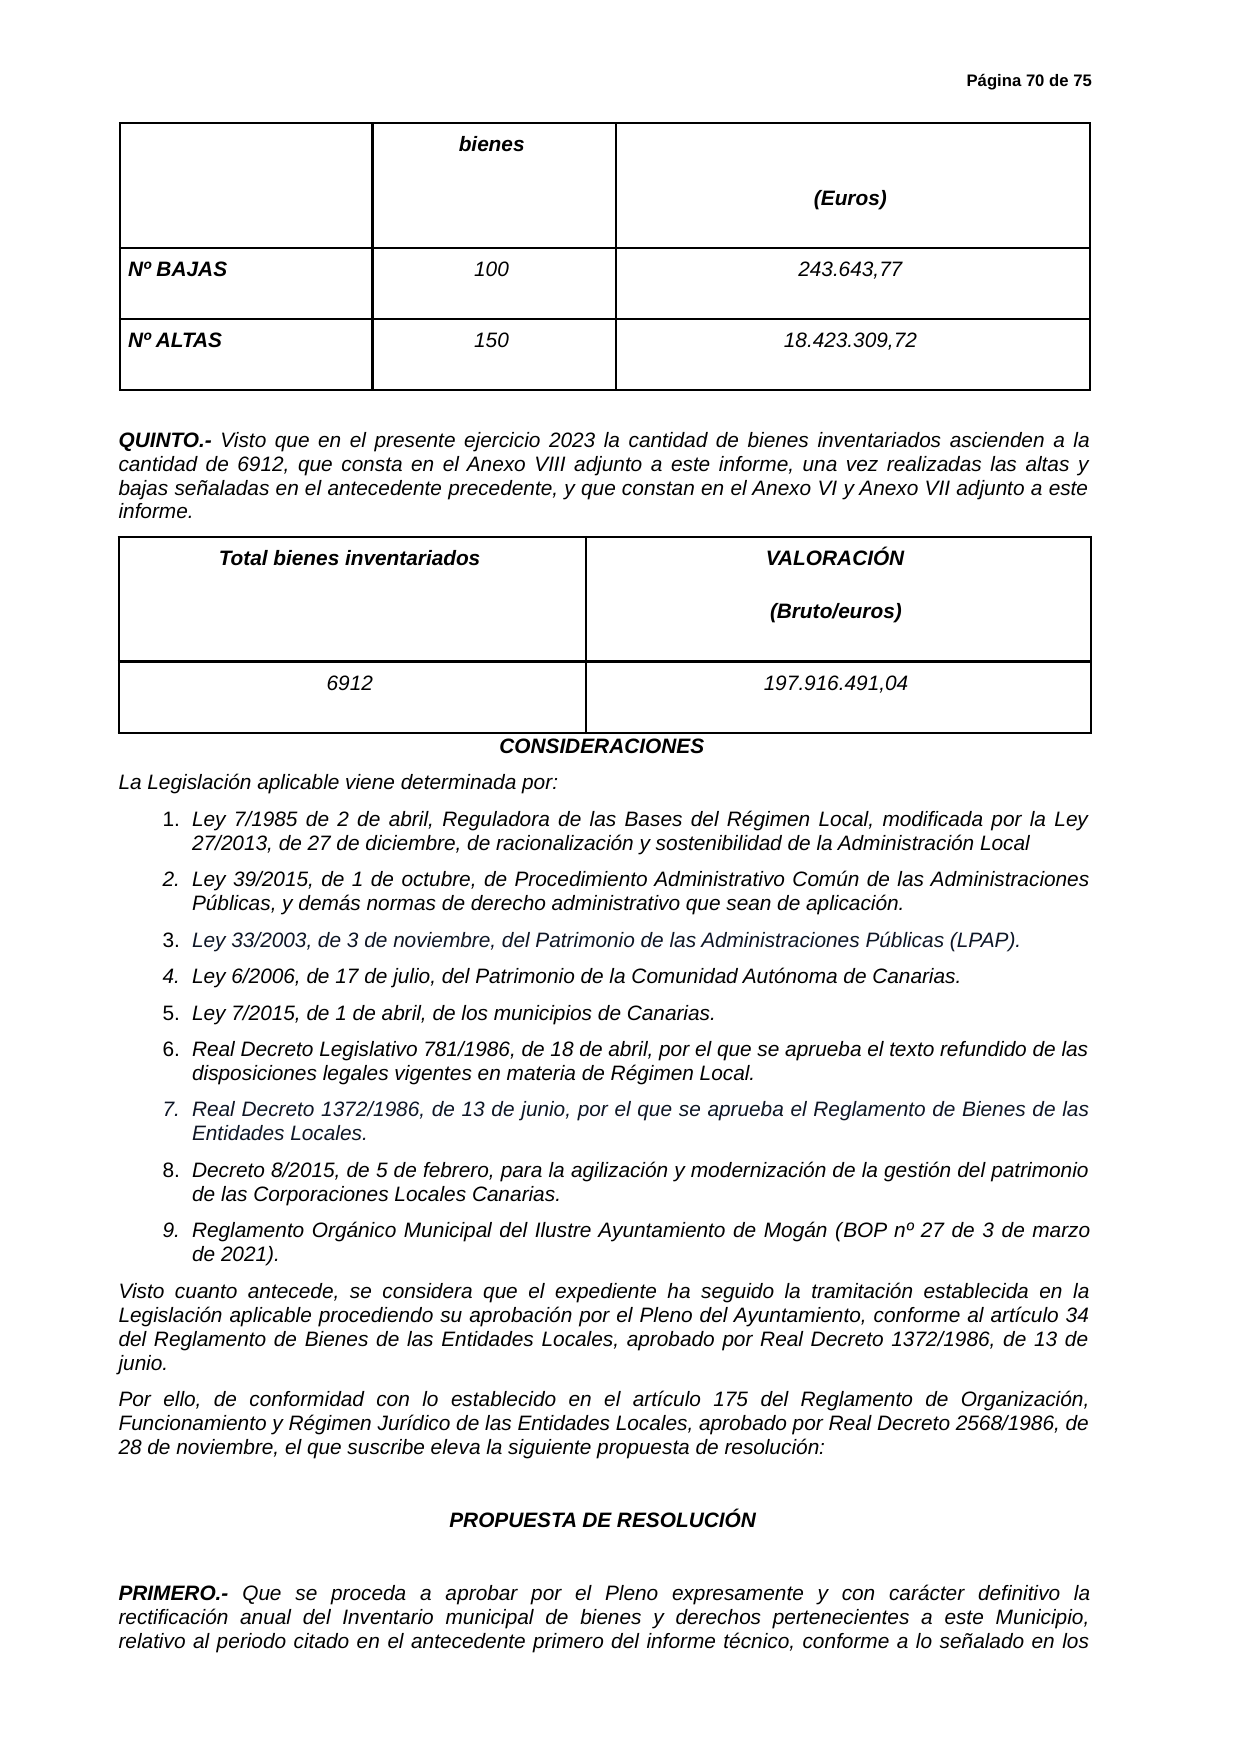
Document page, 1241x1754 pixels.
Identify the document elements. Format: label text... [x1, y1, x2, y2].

table_header (Euros) [617, 124, 1089, 247]
table_header Total bienes inventariados [120, 538, 585, 660]
text PROPUESTA DE RESOLUCIÓN [118, 1508, 1092, 1532]
text Por ello, de conformidad con lo establecido en el artículo 175 del Reglamento de Organización, Funcionamiento y Régimen Jurídico de las Entidades Locales, aprobado por Real Decreto 2568/1986, de 28 de noviembre, el que suscribe eleva la siguiente propuesta de resolución: [118, 1387, 1092, 1459]
table_cell 197.916.491,04 [587, 663, 1090, 732]
list Reglamento Orgánico Municipal del Ilustre Ayuntamiento de Mogán (BOP nº 27 de 3 de marzo de 2021). [162, 1218, 1092, 1266]
table_cell 6912 [120, 663, 585, 732]
table_cell 100 [374, 249, 615, 318]
text QUINTO.- Visto que en el presente ejercicio 2023 la cantidad de bienes inventariados ascienden a la cantidad de 6912, que consta en el Anexo VIII adjunto a este informe, una vez realizadas las altas y bajas señaladas en el antecedente precedente, y que constan en el Anexo VI y Anexo VII adjunto a este informe. [118, 427, 1092, 523]
table_cell 150 [374, 320, 615, 389]
text PRIMERO.- Que se proceda a aprobar por el Pleno expresamente y con carácter definitivo la rectificación anual del Inventario municipal de bienes y derechos pertenecientes a este Municipio, relativo al periodo citado en el antecedente primero del informe técnico, conforme a lo señalado en los [118, 1581, 1092, 1652]
text CONSIDERACIONES [118, 734, 1092, 758]
list Real Decreto 1372/1986, de 13 de junio, por el que se aprueba el Reglamento de Bienes de las Entidades Locales. [162, 1097, 1092, 1145]
table_cell 18.423.309,72 [617, 320, 1089, 389]
list Ley 6/2006, de 17 de julio, del Patrimonio de la Comunidad Autónoma de Canarias. [162, 964, 1092, 988]
table_header bienes [374, 124, 615, 247]
table_cell Nº BAJAS [121, 249, 371, 318]
text La Legislación aplicable viene determinada por: [118, 770, 1092, 794]
text Visto cuanto antecede, se considera que el expediente ha seguido la tramitación establecida en la Legislación aplicable procediendo su aprobación por el Pleno del Ayuntamiento, conforme al artículo 34 del Reglamento de Bienes de las Entidades Locales, aprobado por Real Decreto 1372/1986, de 13 de junio. [118, 1278, 1092, 1374]
list Decreto 8/2015, de 5 de febrero, para la agilización y modernización de la gestión del patrimonio de las Corporaciones Locales Canarias. [162, 1158, 1092, 1206]
table_cell Nº ALTAS [121, 320, 371, 389]
table_cell 243.643,77 [617, 249, 1089, 318]
list Real Decreto Legislativo 781/1986, de 18 de abril, por el que se aprueba el texto refundido de las disposiciones legales vigentes en materia de Régimen Local. [162, 1037, 1092, 1085]
list Ley 39/2015, de 1 de octubre, de Procedimiento Administrativo Común de las Administraciones Públicas, y demás normas de derecho administrativo que sean de aplicación. [162, 867, 1092, 915]
table_header VALORACIÓN (Bruto/euros) [587, 538, 1090, 660]
list Ley 7/2015, de 1 de abril, de los municipios de Canarias. [162, 1000, 1092, 1024]
list Ley 33/2003, de 3 de noviembre, del Patrimonio de las Administraciones Públicas (LPAP). [162, 927, 1092, 951]
list Ley 7/1985 de 2 de abril, Reguladora de las Bases del Régimen Local, modificada por la Ley 27/2013, de 27 de diciembre, de racionalización y sostenibilidad de la Administración Local [162, 807, 1092, 854]
table_header [121, 124, 371, 247]
